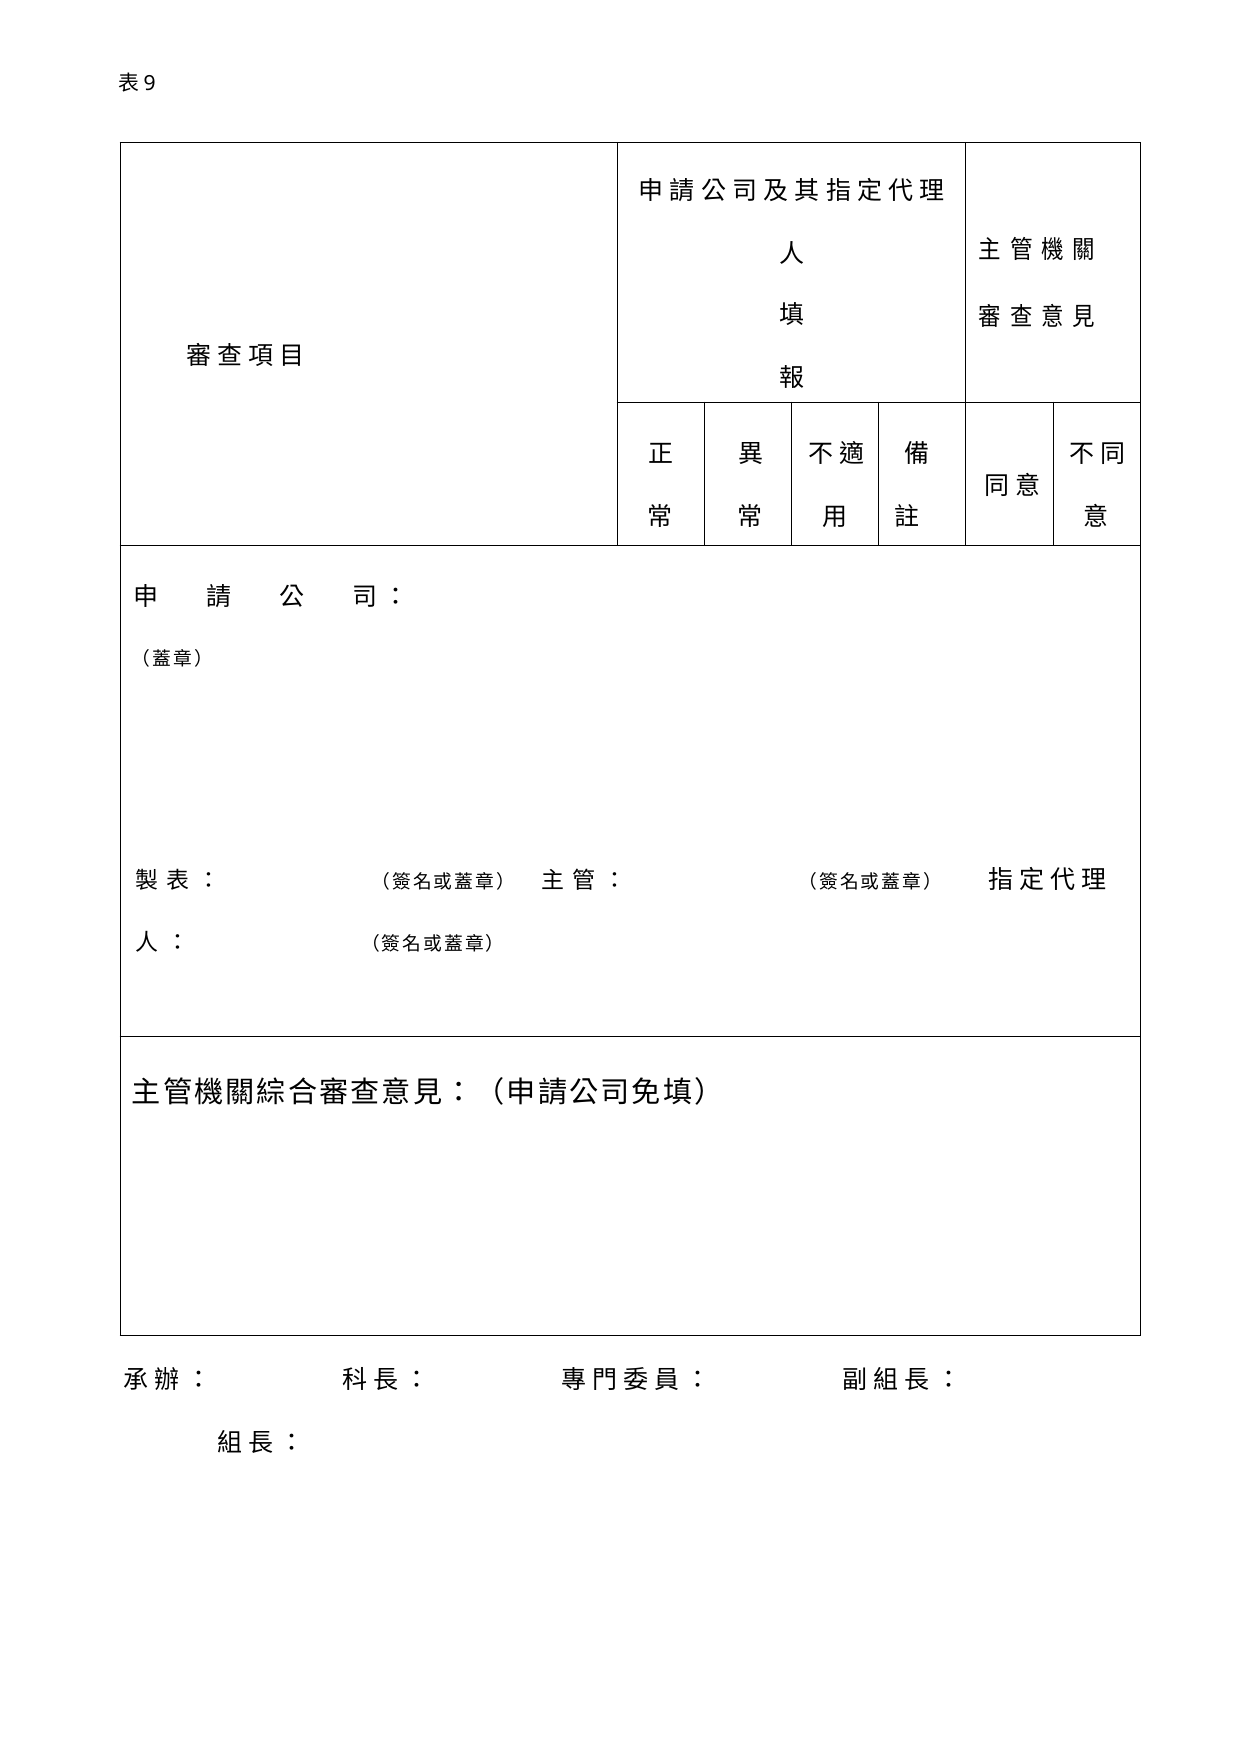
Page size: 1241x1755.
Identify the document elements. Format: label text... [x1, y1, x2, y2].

table_cell 不同意 [1054, 403, 1140, 545]
table_cell 主管機關綜合審查意見：（申請公司免填） [121, 1037, 1140, 1335]
table_cell 備 註 [879, 403, 965, 545]
table_cell 異 常 [705, 403, 791, 545]
table_header 主管機關 審查意見 [966, 143, 1140, 402]
table_cell 同意 [966, 403, 1053, 545]
subtitle 承辦： 科長： 專門委員： 副組長： 組長： [120, 1336, 1120, 1461]
table_cell 不適用 [792, 403, 878, 545]
table_cell 正 常 [618, 403, 704, 545]
table_header 申請公司及其指定代理人 填 報 [618, 143, 965, 402]
table_cell 申 請 公 司： （蓋章） 製表： （簽名或蓋章） 主管： （簽名或蓋章） 指定代理人： （簽名或蓋章） [121, 546, 1140, 1036]
table_header 審查項目 [121, 143, 617, 545]
